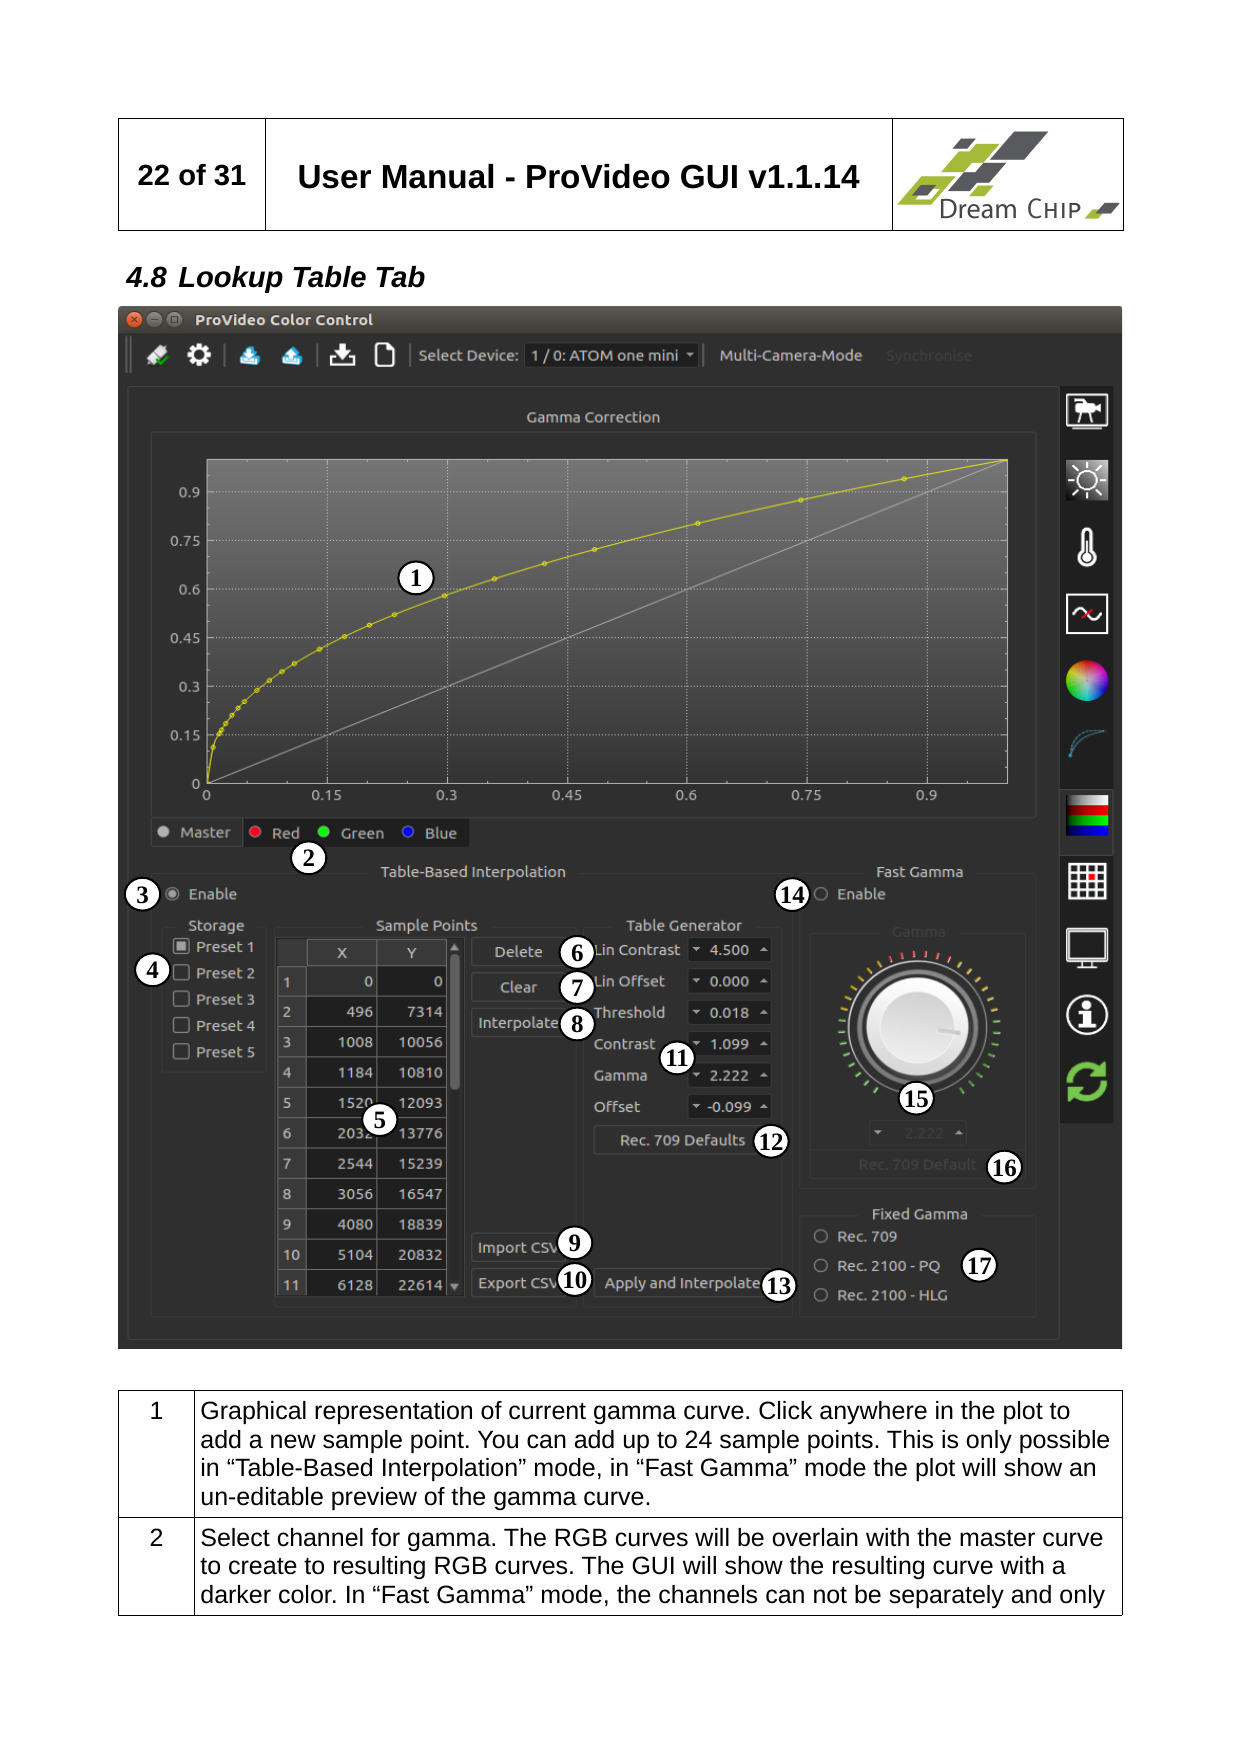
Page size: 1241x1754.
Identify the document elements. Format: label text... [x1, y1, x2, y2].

table_header Graphical representation of current gamma curve. Click anywhere in the plot to add a new sample point. You can add up to 24 sample points. This is only possible in “Table-Based Interpolation” mode, in “Fast Gamma” mode the plot will show an un-editable preview of the gamma curve. [195, 1391, 1122, 1517]
subtitle Lookup Table Tab [118, 260, 1122, 293]
picture [118, 306, 1123, 1349]
table_header 1 [119, 1391, 194, 1517]
table_cell 2 [119, 1518, 194, 1614]
table_cell Select channel for gamma. The RGB curves will be overlain with the master curve to create to resulting RGB curves. The GUI will show the resulting curve with a darker color. In “Fast Gamma” mode, the channels can not be separately and only [195, 1518, 1122, 1614]
picture [897, 130, 1120, 220]
